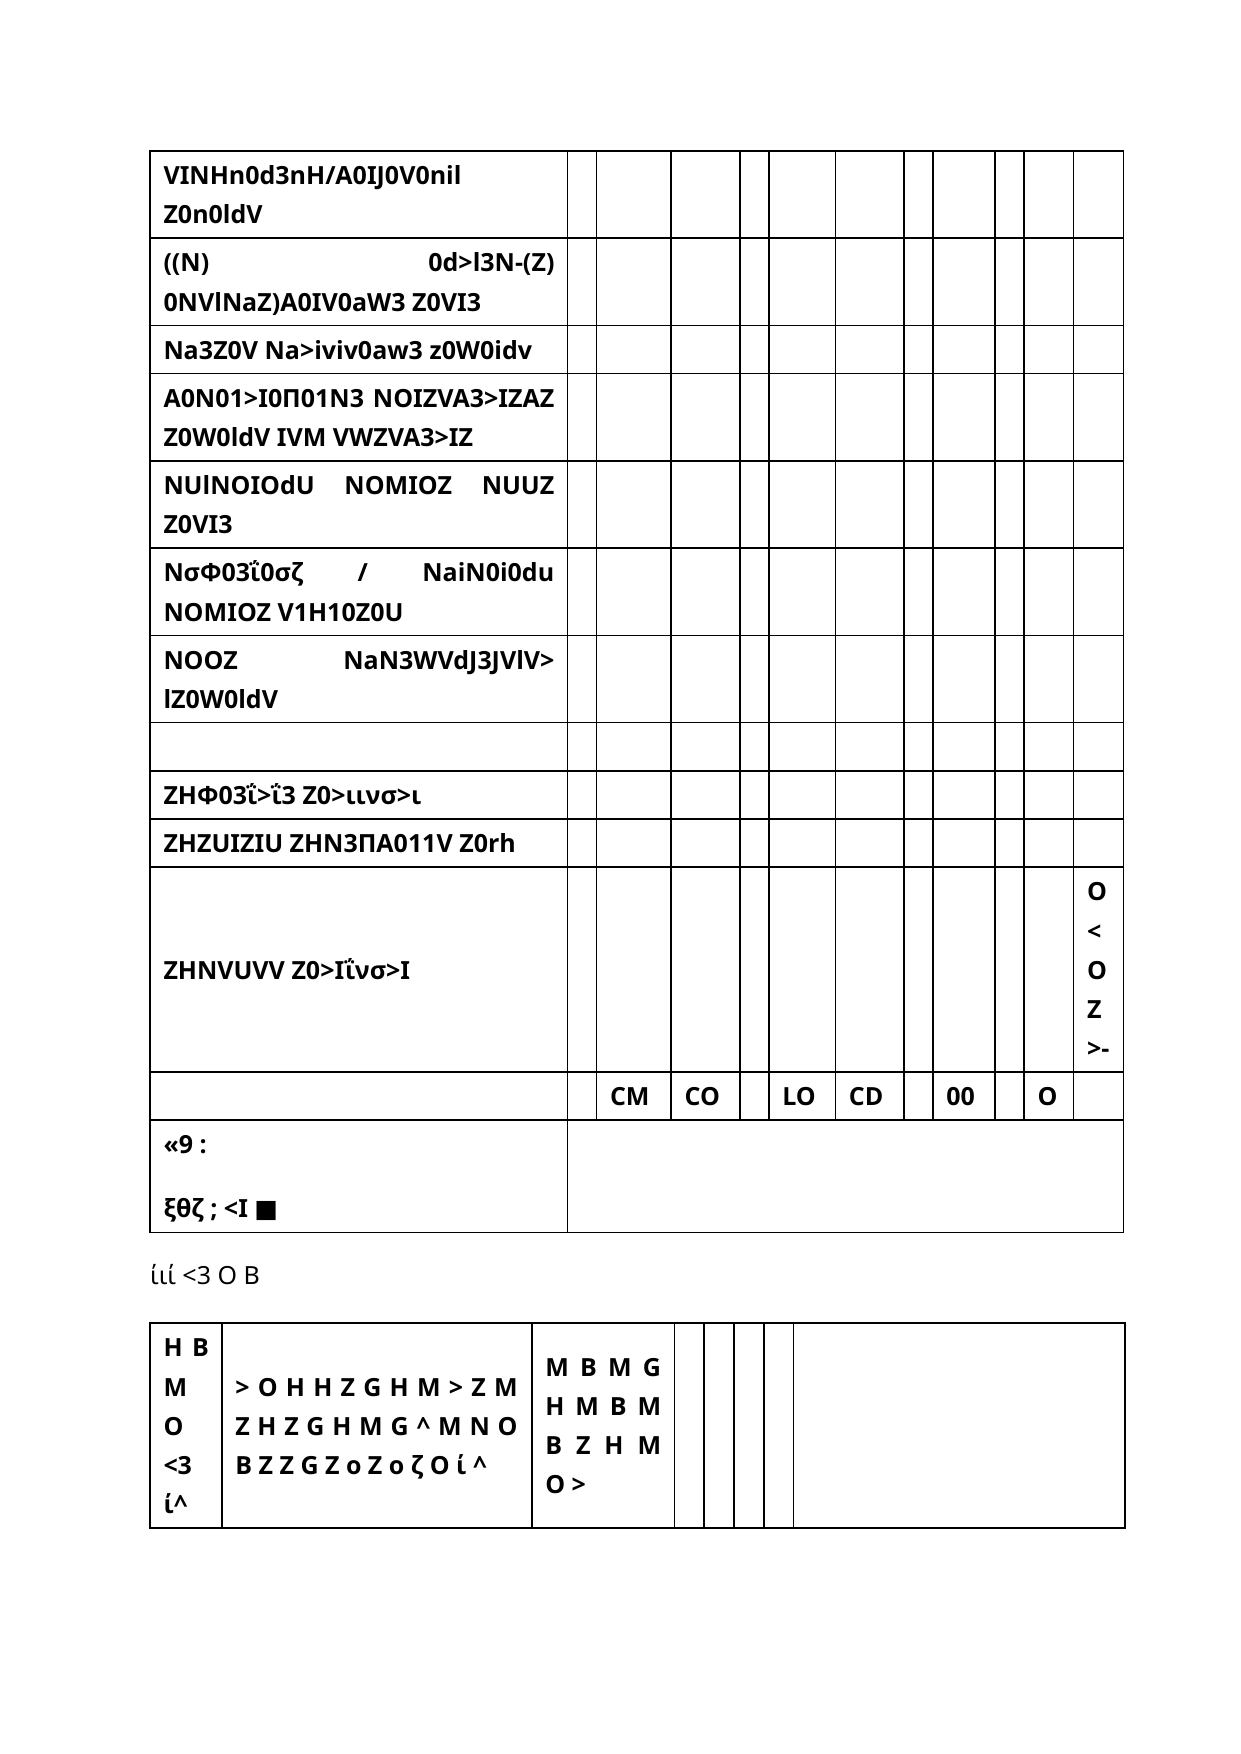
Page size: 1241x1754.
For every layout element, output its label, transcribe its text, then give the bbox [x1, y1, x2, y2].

table_header [705, 1324, 733, 1527]
table_cell [770, 152, 835, 237]
table_cell [741, 462, 768, 547]
table_cell [568, 772, 596, 818]
table_cell [672, 239, 739, 324]
table_cell ZHNVUVV Ζ0>Ιΐνσ>Ι [151, 868, 567, 1071]
table_cell [996, 868, 1023, 1071]
table_cell [597, 868, 670, 1071]
table_cell [770, 374, 835, 460]
table_cell [996, 636, 1023, 722]
table_cell [741, 772, 768, 818]
table_cell [672, 868, 739, 1071]
table_cell [568, 374, 596, 460]
table_cell [1025, 723, 1073, 770]
table_cell [836, 326, 903, 373]
table_cell [1025, 239, 1073, 324]
table_cell [836, 636, 903, 722]
table_cell [996, 326, 1023, 373]
table_cell O [1025, 1073, 1073, 1119]
table_cell [1074, 636, 1123, 722]
table_cell [568, 723, 596, 770]
table_cell [672, 636, 739, 722]
table_cell [836, 152, 903, 237]
table_cell [741, 152, 768, 237]
table_cell LO [770, 1073, 835, 1119]
table_cell [672, 152, 739, 237]
table_cell [934, 636, 994, 722]
table_cell [836, 462, 903, 547]
table_cell [1074, 772, 1123, 818]
table_cell [836, 772, 903, 818]
table_cell CO [672, 1073, 739, 1119]
table_cell [934, 239, 994, 324]
table_cell [836, 723, 903, 770]
table_cell [996, 1073, 1023, 1119]
table_cell [905, 239, 932, 324]
table_cell [151, 723, 567, 770]
table_cell [597, 549, 670, 634]
table_cell [597, 462, 670, 547]
table_cell [741, 374, 768, 460]
table_cell [1025, 868, 1073, 1071]
table_cell ((N) 0d>l3N-(Z) 0NVlNaZ)A0IV0aW3 Z0VI3 [151, 239, 567, 324]
table_cell [597, 239, 670, 324]
table_cell [672, 820, 739, 866]
table_cell [568, 868, 596, 1071]
table_cell [672, 326, 739, 373]
table_cell [934, 723, 994, 770]
text ίιί <3 Ο Β [150, 1258, 1090, 1292]
table_cell [934, 772, 994, 818]
table_header [794, 1324, 1124, 1527]
table_cell [996, 549, 1023, 634]
table_cell [905, 374, 932, 460]
table_cell [1025, 549, 1073, 634]
table_cell NOOZ NaN3WVdJ3JVlV> lZ0W0ldV [151, 636, 567, 722]
table_cell [934, 549, 994, 634]
table_cell [568, 152, 596, 237]
table_cell [770, 636, 835, 722]
table_cell [672, 549, 739, 634]
table_cell [1074, 1073, 1123, 1119]
table_cell [1025, 462, 1073, 547]
table_cell [905, 549, 932, 634]
table_cell VINHn0d3nH/A0IJ0V0nil Z0n0ldV [151, 152, 567, 237]
table_cell [568, 239, 596, 324]
table_cell [836, 239, 903, 324]
table_cell [905, 636, 932, 722]
table_cell ZHZUIZIU ΖΗΝ3ΠA011V Z0rh [151, 820, 567, 866]
table_cell [741, 820, 768, 866]
table_header [675, 1324, 703, 1527]
table_cell [1025, 772, 1073, 818]
table_cell ΖΗΦ03ΐ>ΐ3 Ζ0>ιινσ>ι [151, 772, 567, 818]
table_cell A0Ν01>Ι0Π01Ν3 NOIZVA3>IZAZ Z0W0ldV IVM VWZVA3>IZ [151, 374, 567, 460]
table_cell [996, 462, 1023, 547]
table_cell [741, 326, 768, 373]
table_header Μ Β Μ G Η Μ Β Μ Β Ζ Η Μ Ο > [533, 1324, 674, 1527]
table_cell [1074, 549, 1123, 634]
table_cell [568, 326, 596, 373]
table_cell [996, 772, 1023, 818]
table_cell [905, 462, 932, 547]
table_header > Ο Η Η Ζ G Η Μ > Ζ Μ Ζ Η Ζ G Η Μ G ^ Μ Ν Ο Β Ζ Ζ G Ζ ο Ζ ο ζ Ο ί ^ [223, 1324, 531, 1527]
table_header [765, 1324, 793, 1527]
table_cell [568, 820, 596, 866]
table_cell [568, 549, 596, 634]
table_cell [996, 152, 1023, 237]
table_cell [934, 152, 994, 237]
table_cell [770, 868, 835, 1071]
table_cell [568, 1121, 1123, 1231]
table_cell [741, 549, 768, 634]
table_cell [836, 374, 903, 460]
table_cell [672, 772, 739, 818]
table_cell [1025, 820, 1073, 866]
table_cell [568, 462, 596, 547]
table_cell [568, 1073, 596, 1119]
table_cell [597, 820, 670, 866]
table_cell [1074, 239, 1123, 324]
table_cell «9 : ξθζ ; <I ■ [151, 1121, 567, 1231]
table_cell [934, 462, 994, 547]
table_cell [996, 820, 1023, 866]
table_cell [1025, 326, 1073, 373]
table_cell [770, 326, 835, 373]
table_cell [836, 820, 903, 866]
table_cell [770, 772, 835, 818]
table_cell [672, 462, 739, 547]
table_cell [770, 462, 835, 547]
table_cell [934, 868, 994, 1071]
table_cell [905, 723, 932, 770]
table_cell [597, 374, 670, 460]
table_cell [741, 636, 768, 722]
table_cell [1074, 374, 1123, 460]
table_cell [568, 636, 596, 722]
table_cell [672, 374, 739, 460]
table_cell [151, 1073, 567, 1119]
table_cell [996, 239, 1023, 324]
table_cell [672, 723, 739, 770]
table_cell [770, 239, 835, 324]
table_cell CD [836, 1073, 903, 1119]
table_cell [934, 374, 994, 460]
table_cell [597, 152, 670, 237]
table_cell [905, 868, 932, 1071]
table_cell [597, 326, 670, 373]
table_cell [1074, 723, 1123, 770]
table_cell [1074, 152, 1123, 237]
table_cell NUlNOIOdU NOMIOZ NUUZ Z0VI3 [151, 462, 567, 547]
table_cell O < O Z >- [1074, 868, 1123, 1071]
table_cell [996, 723, 1023, 770]
table_cell [1025, 636, 1073, 722]
table_cell [905, 152, 932, 237]
table_cell [836, 549, 903, 634]
table_cell [905, 820, 932, 866]
table_cell 00 [934, 1073, 994, 1119]
table_cell [996, 374, 1023, 460]
table_cell [741, 723, 768, 770]
table_cell [741, 1073, 768, 1119]
table_cell [770, 820, 835, 866]
table_cell [770, 549, 835, 634]
table_cell Na3Z0V Na>iviv0aw3 z0W0idv [151, 326, 567, 373]
table_cell [597, 772, 670, 818]
table_cell [597, 723, 670, 770]
table_cell [770, 723, 835, 770]
table_cell [741, 868, 768, 1071]
table_cell CM [597, 1073, 670, 1119]
table_header [735, 1324, 763, 1527]
table_cell [1025, 152, 1073, 237]
table_cell [1074, 326, 1123, 373]
table_cell [934, 326, 994, 373]
table_cell [1074, 462, 1123, 547]
table_cell [741, 239, 768, 324]
table_cell ΝσΦ03ΐ0σζ / NaiN0i0du NOMIOZ V1H10Z0U [151, 549, 567, 634]
table_cell [905, 326, 932, 373]
table_cell [905, 772, 932, 818]
table_cell [1025, 374, 1073, 460]
table_cell [1074, 820, 1123, 866]
table_cell [597, 636, 670, 722]
table_header Η Β Μ Ο <3 ί^ [151, 1324, 221, 1527]
table_cell [836, 868, 903, 1071]
table_cell [905, 1073, 932, 1119]
table_cell [934, 820, 994, 866]
